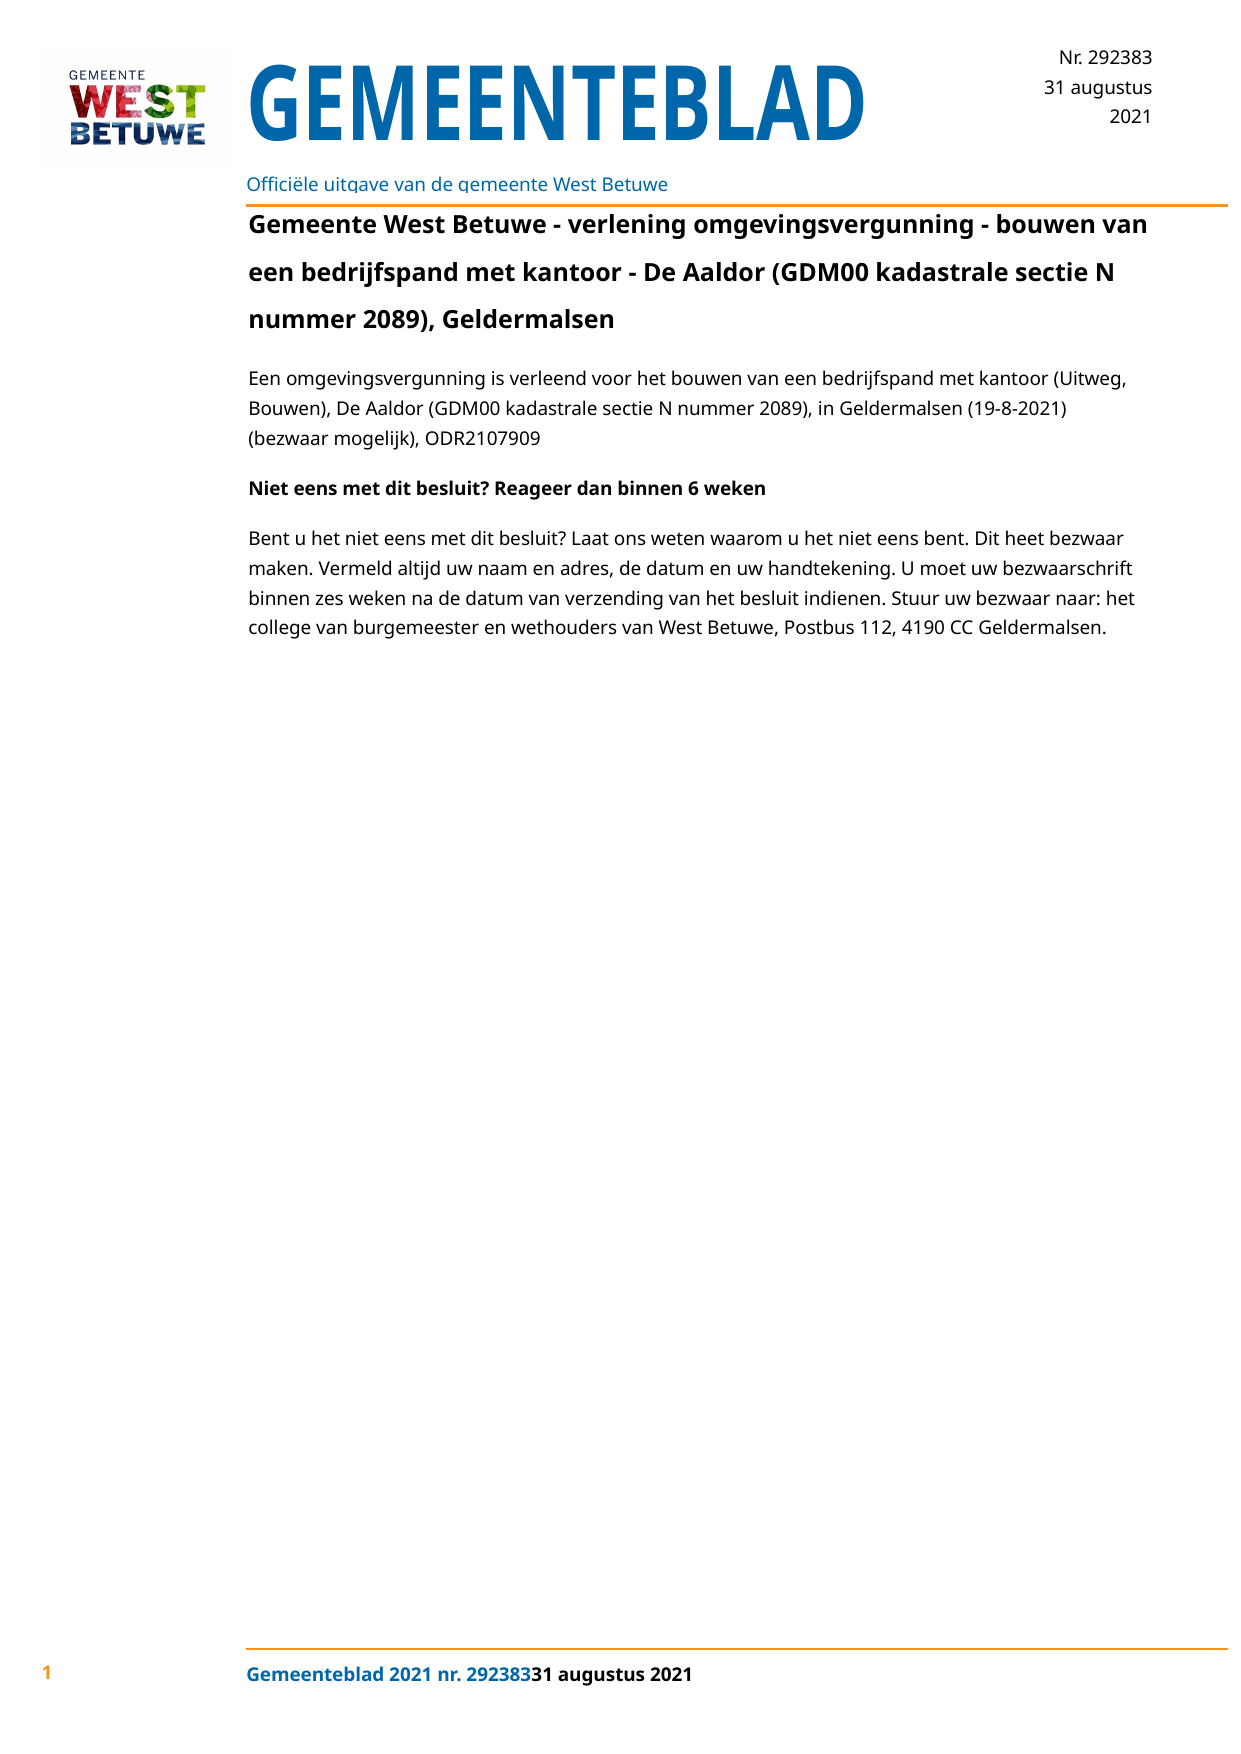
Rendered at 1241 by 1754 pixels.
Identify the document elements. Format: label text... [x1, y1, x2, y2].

text Bent u het niet eens met dit besluit? Laat ons weten waarom u het niet eens bent. Dit heet bezwaar maken. Vermeld altijd uw naam en adres, de datum en uw handtekening. U moet uw bezwaarschrift binnen zes weken na de datum van verzending van het besluit indienen. Stuur uw bezwaar naar: het college van burgemeester en wethouders van West Betuwe, Postbus 112, 4190 CC Geldermalsen. [248, 526, 1152, 640]
text Gemeente West Betuwe - verlening omgevingsvergunning - bouwen van een bedrijfspand met kantoor - De Aaldor (GDM00 kadastrale sectie N nummer 2089), Geldermalsen [248, 207, 1152, 336]
picture [41, 47, 231, 172]
text Niet eens met dit besluit? Reageer dan binnen 6 weken [248, 475, 1152, 501]
text Een omgevingsvergunning is verleend voor het bouwen van een bedrijfspand met kantoor (Uitweg, Bouwen), De Aaldor (GDM00 kadastrale sectie N nummer 2089), in Geldermalsen (19-8-2021) (bezwaar mogelijk), ODR2107909 [248, 366, 1152, 450]
